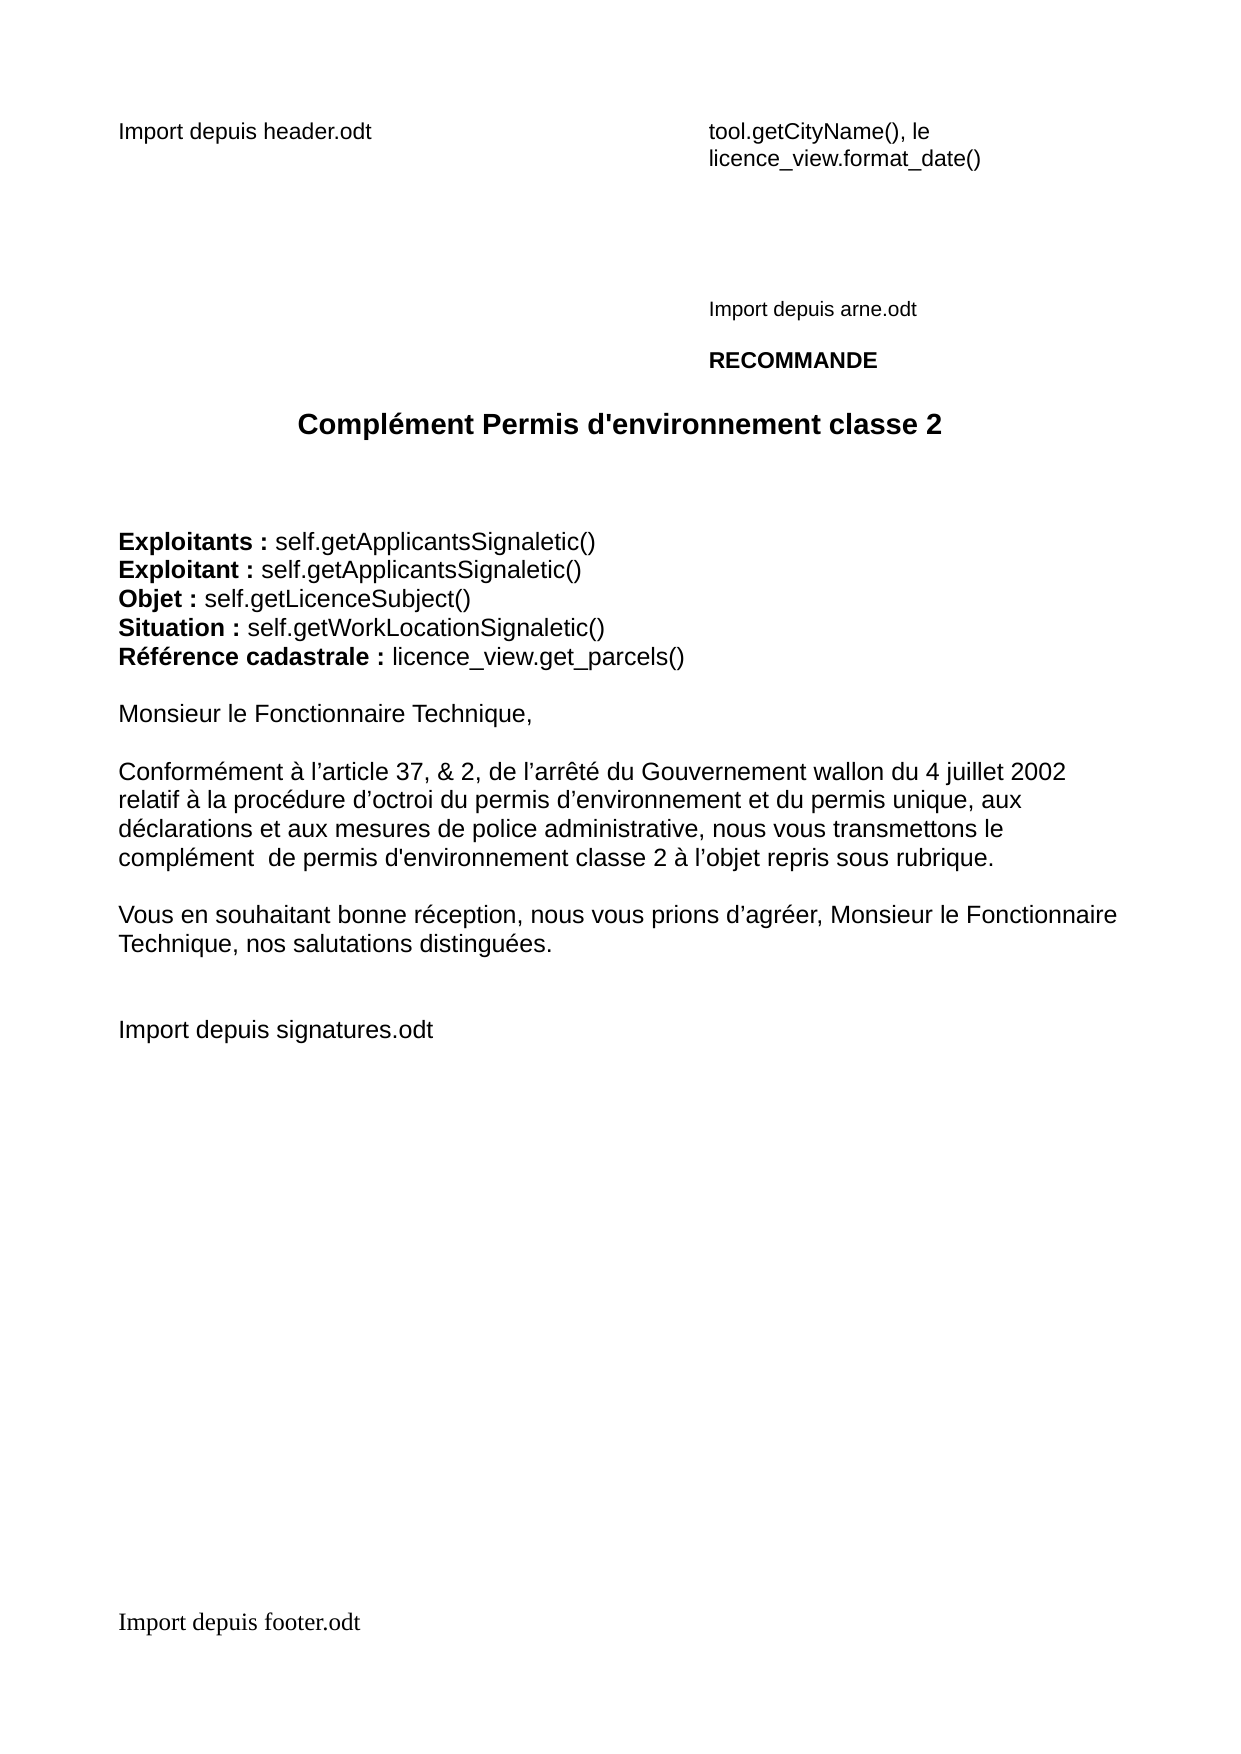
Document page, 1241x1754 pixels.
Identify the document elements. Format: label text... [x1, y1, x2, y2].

text Exploitants : self.getApplicantsSignaletic() [118, 527, 1122, 555]
table_header Import depuis header.odt [118, 118, 708, 373]
text Situation : self.getWorkLocationSignaletic() [118, 613, 1122, 642]
text Monsieur le Fonctionnaire Technique, [118, 699, 1122, 728]
text Objet : self.getLicenceSubject() [118, 584, 1122, 613]
table_header tool.getCityName(), le licence_view.format_date() Import depuis arne.odt RECOMMANDE [709, 118, 1123, 373]
text Conformément à l’article 37, & 2, de l’arrêté du Gouvernement wallon du 4 juillet 2002 relatif à la procédure d’octroi du permis d’environnement et du permis unique, aux déclarations et aux mesures de police administrative, nous vous transmettons le complément de permis d'environnement classe 2 à l’objet repris sous rubrique. [118, 757, 1122, 872]
text Exploitant : self.getApplicantsSignaletic() [118, 555, 1122, 584]
text Import depuis signatures.odt [118, 1015, 1122, 1044]
title Complément Permis d'environnement classe 2 [118, 407, 1122, 440]
text Vous en souhaitant bonne réception, nous vous prions d’agréer, Monsieur le Fonctionnaire Technique, nos salutations distinguées. [118, 900, 1122, 958]
text Référence cadastrale : licence_view.get_parcels() [118, 642, 1122, 670]
